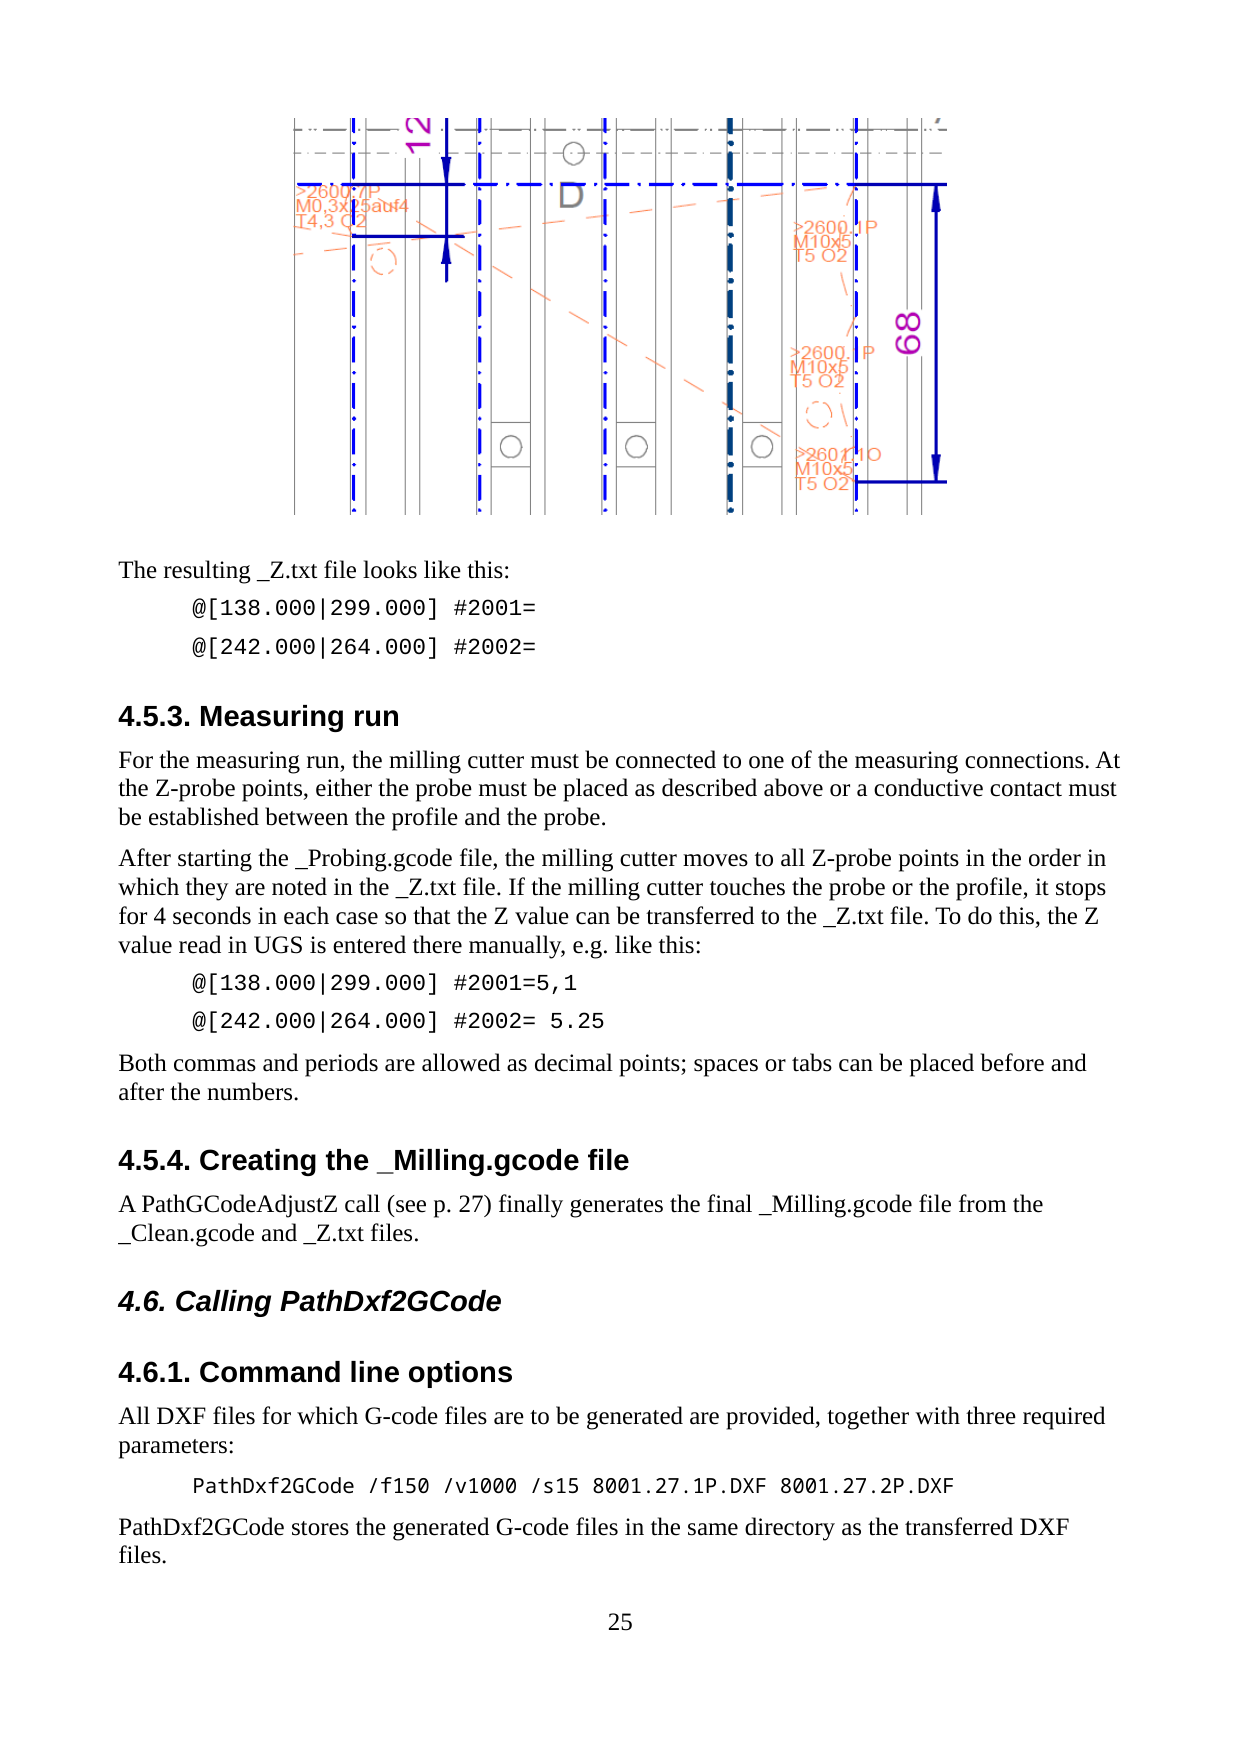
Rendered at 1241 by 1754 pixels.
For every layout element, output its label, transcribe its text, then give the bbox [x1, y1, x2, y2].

text The resulting _Z.txt file looks like this: [118, 556, 1122, 584]
text PathDxf2GCode /f150 /v1000 /s15 8001.27.1P.DXF 8001.27.2P.DXF [118, 1471, 1122, 1499]
text @[242.000|264.000] #2002= 5.25 [192, 1009, 1122, 1035]
text @[138.000|299.000] #2001= [192, 597, 1122, 623]
subtitle 4.6.1. Command line options [118, 1355, 1122, 1388]
subtitle 4.6. Calling PathDxf2GCode [118, 1284, 1122, 1317]
text @[138.000|299.000] #2001=5,1 [192, 971, 1122, 997]
text For the measuring run, the milling cutter must be connected to one of the measuring connections. At the Z-probe points, either the probe must be placed as described above or a conductive contact must be established between the profile and the probe. [118, 745, 1122, 831]
subtitle 4.5.4. Creating the _Milling.gcode file [118, 1143, 1122, 1176]
text @[242.000|264.000] #2002= [192, 635, 1122, 661]
text PathDxf2GCode stores the generated G-code files in the same directory as the transferred DXF files. [118, 1512, 1122, 1569]
text All DXF files for which G-code files are to be generated are provided, together with three required parameters: [118, 1401, 1122, 1458]
text Both commas and periods are allowed as decimal points; spaces or tabs can be placed before and after the numbers. [118, 1048, 1122, 1105]
text After starting the _Probing.gcode file, the milling cutter moves to all Z-probe points in the order in which they are noted in the _Z.txt file. If the milling cutter touches the probe or the profile, it stops for 4 seconds in each case so that the Z value can be transferred to the _Z.txt file. To do this, the Z value read in UGS is entered there manually, e.g. like this: [118, 843, 1122, 958]
picture [293, 118, 947, 515]
subtitle 4.5.3. Measuring run [118, 699, 1122, 732]
text A PathGCodeAdjustZ call (see p. 27) finally generates the final _Milling.gcode file from the _Clean.gcode and _Z.txt files. [118, 1189, 1122, 1246]
